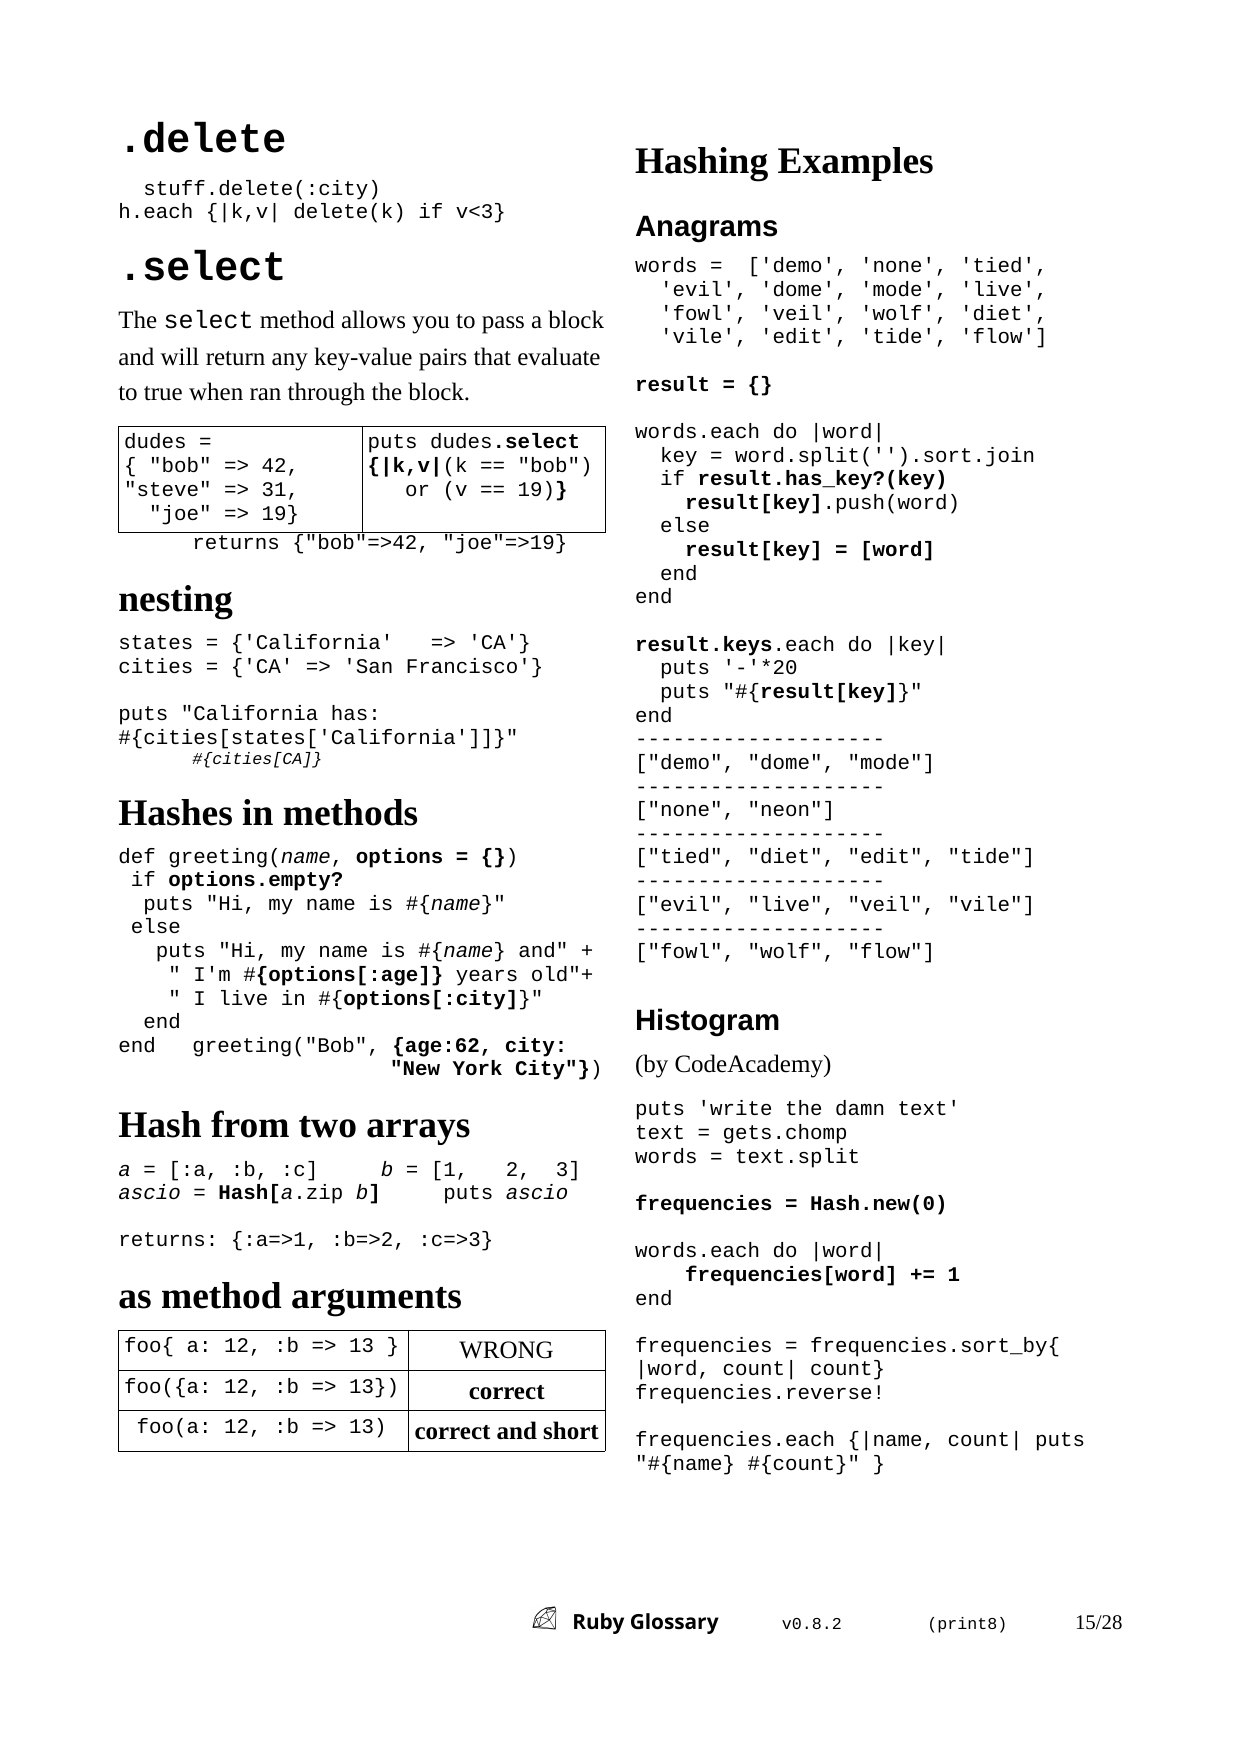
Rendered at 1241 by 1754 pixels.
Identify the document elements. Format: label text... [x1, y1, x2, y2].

subtitle Hash from two arrays [118, 1103, 605, 1146]
text frequencies = Hash.new(0) [635, 1193, 1122, 1217]
text 'fowl', 'veil', 'wolf', 'diet', [635, 303, 1122, 326]
text -------------------- [635, 728, 1122, 752]
text puts "California has: #{cities[states['California']]}" [118, 703, 605, 750]
subtitle Hashing Examples [635, 139, 1122, 182]
table_header dudes = { "bob" => 42, "steve" => 31, "joe" => 19} [119, 427, 362, 532]
text ["demo", "dome", "mode"] [635, 752, 1122, 776]
text key = word.split('').sort.join [635, 444, 1122, 468]
subtitle Hashes in methods [118, 790, 605, 833]
text puts "Hi, my name is #{name} and" + [118, 940, 605, 964]
text 'vile', 'edit', 'tide', 'flow'] [635, 326, 1122, 350]
text #{cities[CA]} [118, 750, 605, 769]
table_cell correct [409, 1371, 605, 1410]
text end [118, 1011, 605, 1035]
text states = {'California' => 'CA'} [118, 632, 605, 656]
text stuff.delete(:city) [118, 178, 605, 201]
table_header WRONG [409, 1331, 605, 1370]
subtitle Anagrams [635, 209, 1122, 243]
text end [635, 563, 1122, 586]
text puts "#{result[key]}" [635, 681, 1122, 705]
text (by CodeAcademy) [635, 1049, 1122, 1078]
text a = [:a, :b, :c] b = [1, 2, 3] [118, 1158, 605, 1182]
text The select method allows you to pass a block and will return any key-value pairs that evaluate to true when ran through the block. [118, 306, 605, 405]
subtitle nesting [118, 576, 605, 619]
text frequencies = frequencies.sort_by{ [635, 1335, 1122, 1358]
text ["none", "neon"] [635, 799, 1122, 823]
text -------------------- [635, 776, 1122, 799]
text -------------------- [635, 870, 1122, 894]
text else [118, 917, 605, 940]
text end [635, 586, 1122, 610]
text " I'm #{options[:age]} years old"+ [118, 964, 605, 987]
text result = {} [635, 374, 1122, 397]
table_cell foo(a: 12, :b => 13) [119, 1411, 408, 1451]
text words.each do |word| [635, 1240, 1122, 1264]
table_cell foo({a: 12, :b => 13}) [119, 1371, 408, 1410]
text returns {"bob"=>42, "joe"=>19} [118, 533, 605, 556]
text result[key] = [word] [635, 539, 1122, 563]
text words.each do |word| [635, 421, 1122, 444]
text cities = {'CA' => 'San Francisco'} [118, 656, 605, 679]
text ["tied", "diet", "edit", "tide"] [635, 847, 1122, 870]
table_header foo{ a: 12, :b => 13 } [119, 1331, 408, 1370]
subtitle .delete [118, 118, 605, 165]
text -------------------- [635, 823, 1122, 847]
subtitle as method arguments [118, 1274, 605, 1317]
text else [635, 516, 1122, 539]
text words = text.split [635, 1146, 1122, 1169]
text end [635, 1287, 1122, 1311]
text def greeting(name, options = {}) [118, 846, 605, 869]
text |word, count| count} [635, 1358, 1122, 1382]
table_header puts dudes.select {|k,v|(k == "bob") or (v == 19)} [363, 427, 605, 532]
text puts '-'*20 [635, 657, 1122, 681]
text frequencies.reverse! [635, 1382, 1122, 1406]
text ["fowl", "wolf", "flow"] [635, 941, 1122, 965]
text result.keys.each do |key| [635, 634, 1122, 657]
picture [530, 1605, 557, 1630]
text frequencies.each {|name, count| puts "#{name} #{count}" } [635, 1429, 1122, 1477]
text result[key].push(word) [635, 492, 1122, 516]
text frequencies[word] += 1 [635, 1264, 1122, 1287]
text returns: {:a=>1, :b=>2, :c=>3} [118, 1229, 605, 1253]
text " I live in #{options[:city]}" [118, 987, 605, 1011]
text end [635, 705, 1122, 728]
subtitle .select [118, 246, 605, 293]
text text = gets.chomp [635, 1122, 1122, 1146]
text ["evil", "live", "veil", "vile"] [635, 894, 1122, 917]
text h.each {|k,v| delete(k) if v<3} [118, 201, 605, 225]
table_cell correct and short [409, 1411, 605, 1451]
text words = ['demo', 'none', 'tied', [635, 255, 1122, 279]
text end greeting("Bob", {age:62, city: "New York City"}) [118, 1035, 605, 1082]
text -------------------- [635, 917, 1122, 941]
text puts "Hi, my name is #{name}" [118, 893, 605, 917]
subtitle Histogram [635, 1003, 1122, 1037]
text if options.empty? [118, 869, 605, 893]
text ascio = Hash[a.zip b] puts ascio [118, 1182, 605, 1206]
text if result.has_key?(key) [635, 468, 1122, 492]
text 'evil', 'dome', 'mode', 'live', [635, 279, 1122, 303]
text puts 'write the damn text' [635, 1098, 1122, 1122]
